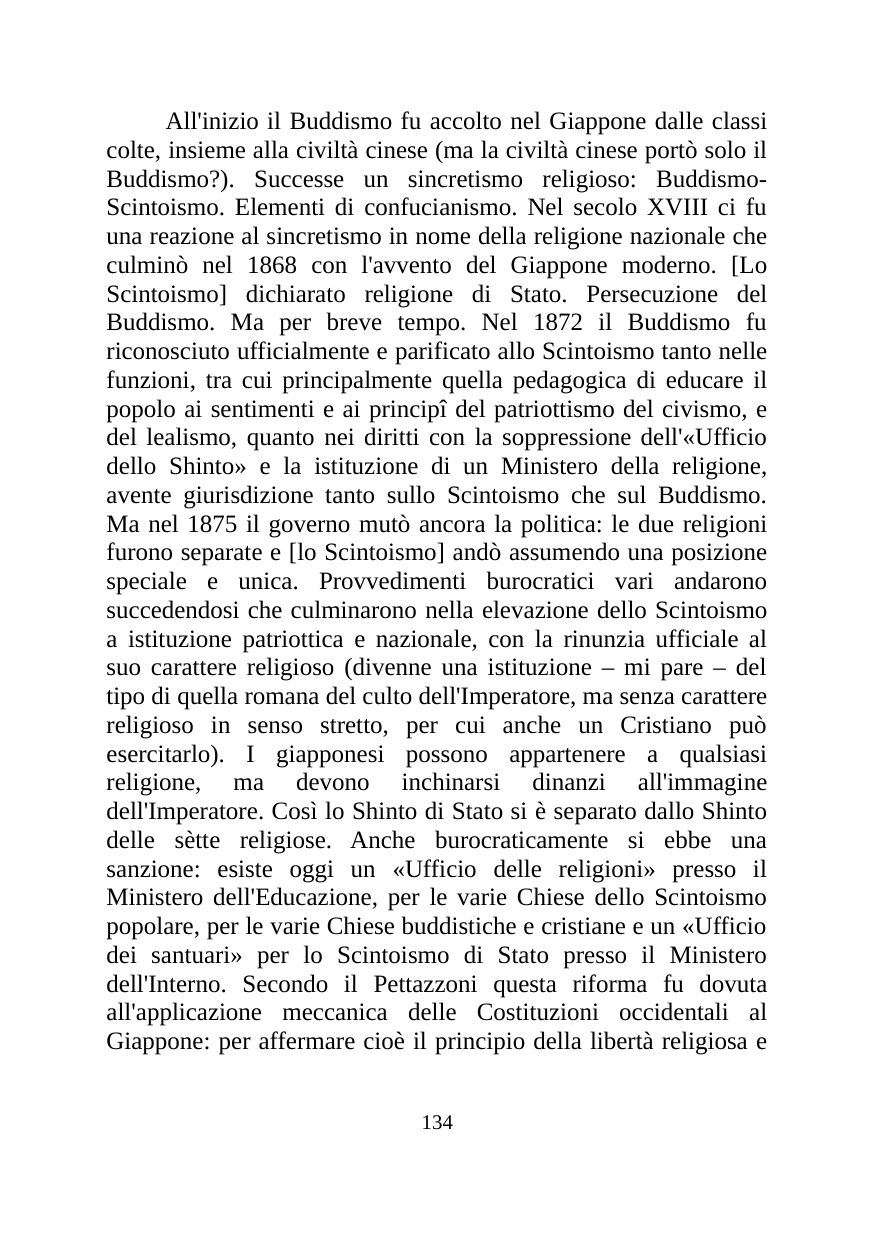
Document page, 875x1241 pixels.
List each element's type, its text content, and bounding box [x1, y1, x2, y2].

text All'inizio il Buddismo fu accolto nel Giappone dalle classi colte, insieme alla civiltà cinese (ma la civiltà cinese portò solo il Buddismo?). Successe un sincretismo religioso: Buddismo-Scintoismo. Elementi di confucianismo. Nel secolo XVIII ci fu una reazione al sincretismo in nome della religione nazionale che culminò nel 1868 con l'avvento del Giappone moderno. [Lo Scintoismo] dichiarato religione di Stato. Persecuzione del Buddismo. Ma per breve tempo. Nel 1872 il Buddismo fu riconosciuto ufficialmente e parificato allo Scintoismo tanto nelle funzioni, tra cui principalmente quella pedagogica di educare il popolo ai sentimenti e ai principî del patriottismo del civismo, e del lealismo, quanto nei diritti con la soppressione dell'«Ufficio dello Shinto» e la istituzione di un Ministero della religione, avente giurisdizione tanto sullo Scintoismo che sul Buddismo. Ma nel 1875 il governo mutò ancora la politica: le due religioni furono separate e [lo Scintoismo] andò assumendo una posizione speciale e unica. Provvedimenti burocratici vari andarono succedendosi che culminarono nella elevazione dello Scintoismo a istituzione patriottica e nazionale, con la rinunzia ufficiale al suo carattere religioso (divenne una istituzione – mi pare – del tipo di quella romana del culto dell'Imperatore, ma senza carattere religioso in senso stretto, per cui anche un Cristiano può esercitarlo). I giapponesi possono appartenere a qualsiasi religione, ma devono inchinarsi dinanzi all'immagine dell'Imperatore. Così lo Shinto di Stato si è separato dallo Shinto delle sètte religiose. Anche burocraticamente si ebbe una sanzione: esiste oggi un «Ufficio delle religioni» presso il Ministero dell'Educazione, per le varie Chiese dello Scintoismo popolare, per le varie Chiese buddistiche e cristiane e un «Ufficio dei santuari» per lo Scintoismo di Stato presso il Ministero dell'Interno. Secondo il Pettazzoni questa riforma fu dovuta all'applicazione meccanica delle Costituzioni occidentali al Giappone: per affermare cioè il principio della libertà religiosa e [106, 106, 768, 1055]
